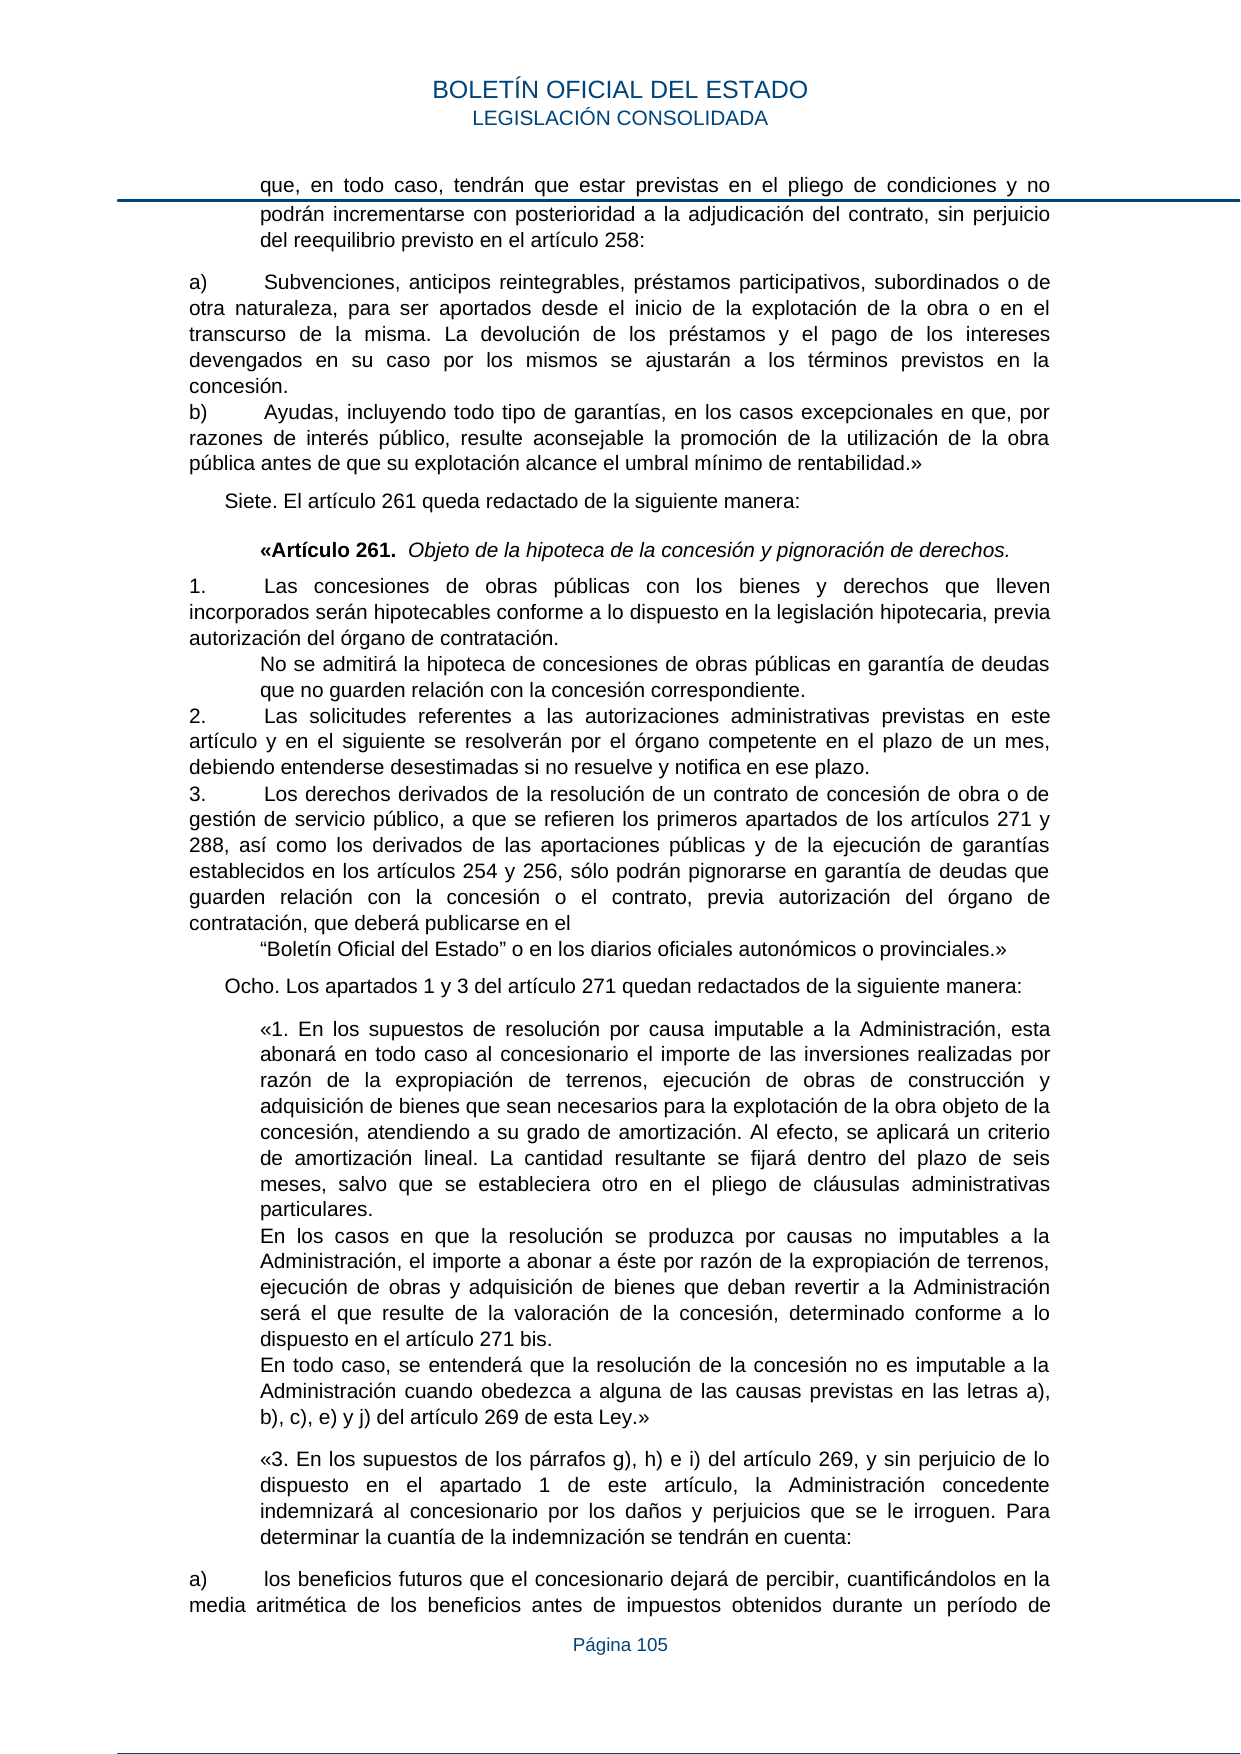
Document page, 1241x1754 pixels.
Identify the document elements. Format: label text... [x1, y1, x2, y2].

text que, en todo caso, tendrán que estar previstas en el pliego de condiciones y no [260, 173, 1051, 199]
text «1. En los supuestos de resolución por causa imputable a la Administración, esta abonará en todo caso al concesionario el importe de las inversiones realizadas por razón de la expropiación de terrenos, ejecución de obras de construcción y adquisición de bienes que sean necesarios para la explotación de la obra objeto de la concesión, atendiendo a su grado de amortización. Al efecto, se aplicará un criterio de amortización lineal. La cantidad resultante se fijará dentro del plazo de seis meses, salvo que se estableciera otro en el pliego de cláusulas administrativas particulares. [260, 1016, 1051, 1221]
text “Boletín Oficial del Estado” o en los diarios oficiales autonómicos o provinciales.» [260, 937, 1051, 961]
text En todo caso, se entenderá que la resolución de la concesión no es imputable a la Administración cuando obedezca a alguna de las causas previstas en las letras a), b), c), e) y j) del artículo 269 de esta Ley.» [260, 1353, 1051, 1428]
text podrán incrementarse con posterioridad a la adjudicación del contrato, sin perjuicio del reequilibrio previsto en el artículo 258: [260, 202, 1051, 251]
list Las concesiones de obras públicas con los bienes y derechos que lleven incorporados serán hipotecables conforme a lo dispuesto en la legislación hipotecaria, previa autorización del órgano de contratación. [189, 574, 1051, 649]
text «Artículo 261. Objeto de la hipoteca de la concesión y pignoración de derechos. [260, 538, 1051, 562]
list Las solicitudes referentes a las autorizaciones administrativas previstas en este artículo y en el siguiente se resolverán por el órgano competente en el plazo de un mes, debiendo entenderse desestimadas si no resuelve y notifica en ese plazo. [189, 703, 1051, 779]
text Ocho. Los apartados 1 y 3 del artículo 271 quedan redactados de la siguiente manera: [224, 974, 1051, 998]
list Subvenciones, anticipos reintegrables, préstamos participativos, subordinados o de otra naturaleza, para ser aportados desde el inicio de la explotación de la obra o en el transcurso de la misma. La devolución de los préstamos y el pago de los intereses devengados en su caso por los mismos se ajustarán a los términos previstos en la concesión. [189, 270, 1051, 397]
text Siete. El artículo 261 queda redactado de la siguiente manera: [224, 489, 1051, 513]
list los beneficios futuros que el concesionario dejará de percibir, cuantificándolos en la media aritmética de los beneficios antes de impuestos obtenidos durante un período de [189, 1567, 1052, 1617]
text En los casos en que la resolución se produzca por causas no imputables a la Administración, el importe a abonar a éste por razón de la expropiación de terrenos, ejecución de obras y adquisición de bienes que deban revertir a la Administración será el que resulte de la valoración de la concesión, determinado conforme a lo dispuesto en el artículo 271 bis. [260, 1223, 1051, 1351]
text «3. En los supuestos de los párrafos g), h) e i) del artículo 269, y sin perjuicio de lo dispuesto en el apartado 1 de este artículo, la Administración concedente indemnizará al concesionario por los daños y perjuicios que se le irroguen. Para determinar la cuantía de la indemnización se tendrán en cuenta: [260, 1447, 1051, 1549]
text No se admitirá la hipoteca de concesiones de obras públicas en garantía de deudas que no guarden relación con la concesión correspondiente. [260, 652, 1051, 701]
list Ayudas, incluyendo todo tipo de garantías, en los casos excepcionales en que, por razones de interés público, resulte aconsejable la promoción de la utilización de la obra pública antes de que su explotación alcance el umbral mínimo de rentabilidad.» [189, 399, 1051, 475]
list Los derechos derivados de la resolución de un contrato de concesión de obra o de gestión de servicio público, a que se refieren los primeros apartados de los artículos 271 y 288, así como los derivados de las aportaciones públicas y de la ejecución de garantías establecidos en los artículos 254 y 256, sólo podrán pignorarse en garantía de deudas que guarden relación con la concesión o el contrato, previa autorización del órgano de contratación, que deberá publicarse en el [189, 781, 1051, 934]
